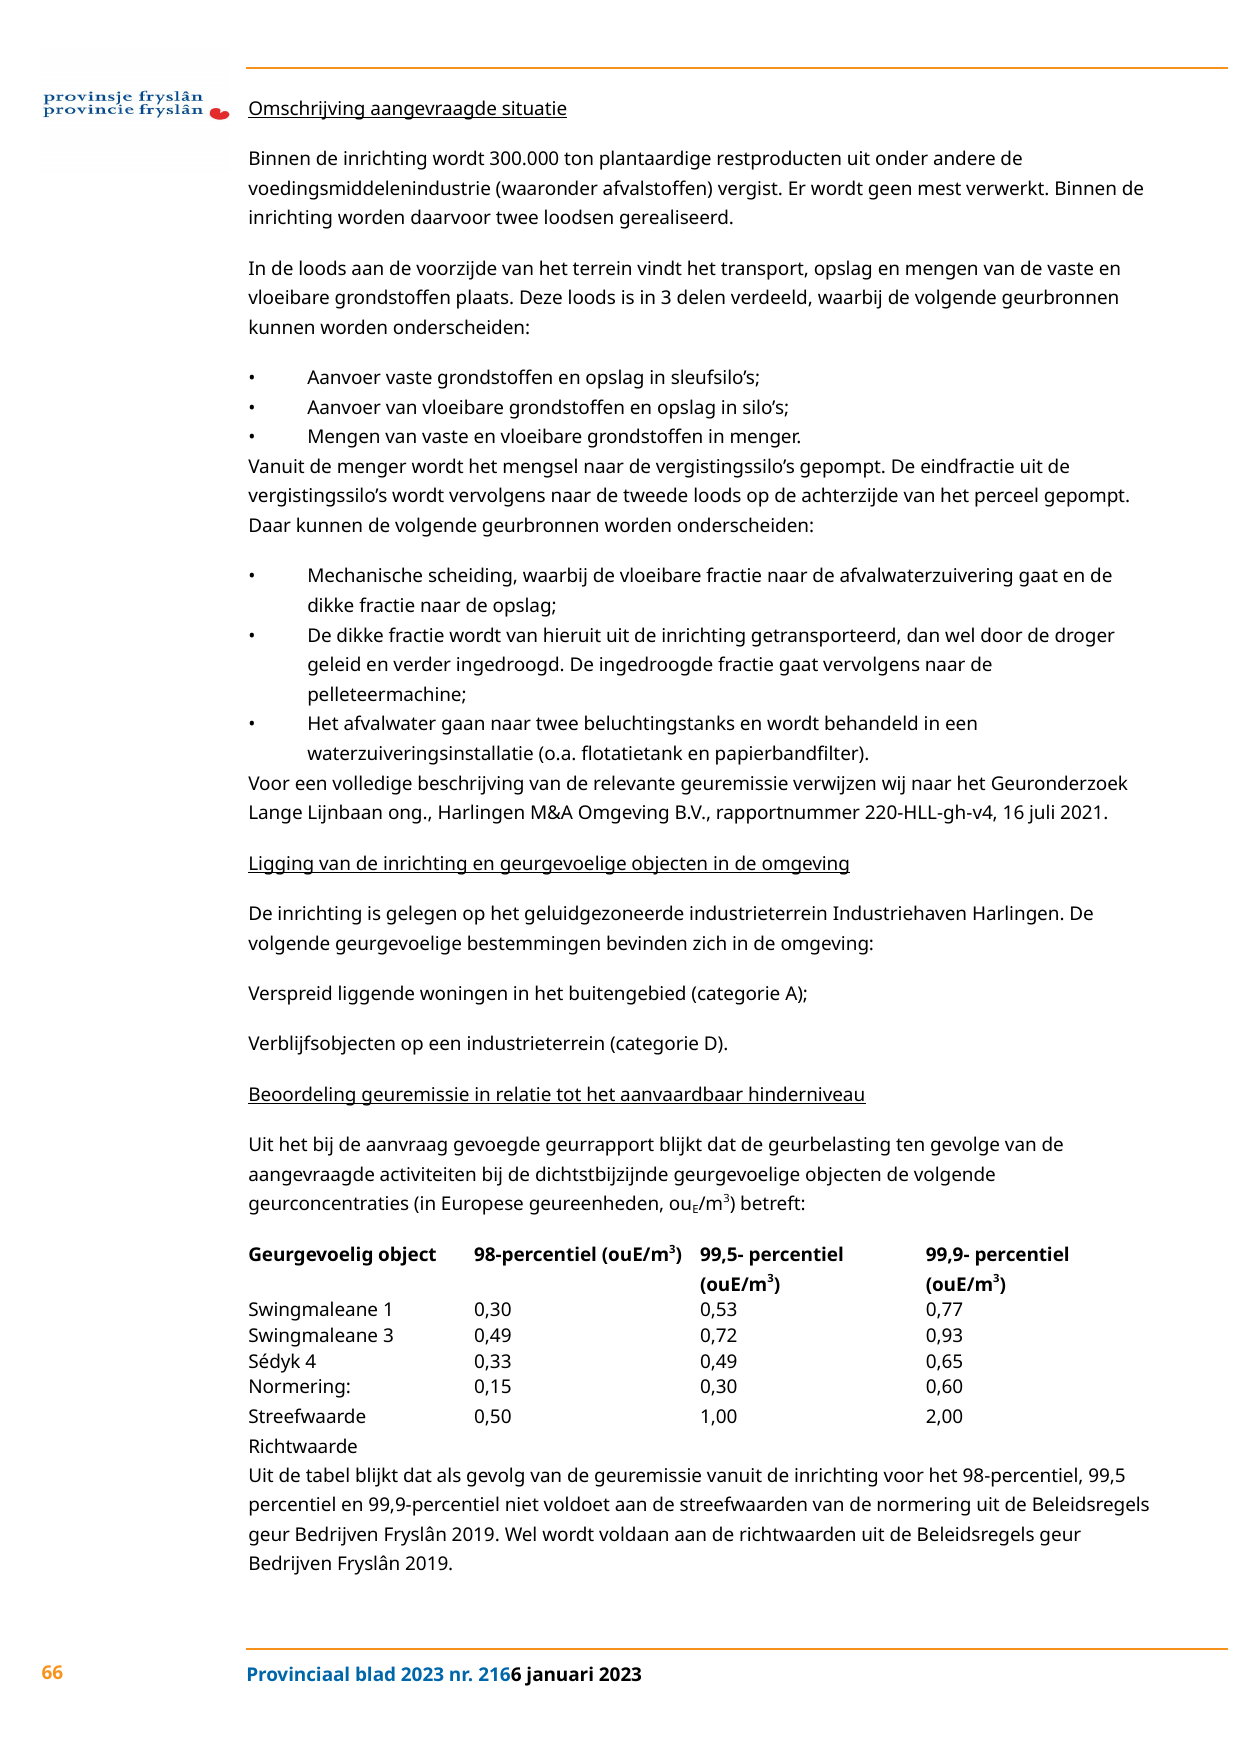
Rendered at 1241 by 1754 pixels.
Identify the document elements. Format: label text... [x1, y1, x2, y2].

table_cell 0,93 [926, 1322, 1152, 1348]
table_cell 0,65 [926, 1348, 1152, 1374]
text Voor een volledige beschrijving van de relevante geuremissie verwijzen wij naar het Geuronderzoek Lange Lijnbaan ong., Harlingen M&A Omgeving B.V., rapportnummer 220-HLL-gh-v4, 16 juli 2021. [248, 770, 1152, 825]
text Uit het bij de aanvraag gevoegde geurrapport blijkt dat de geurbelasting ten gevolge van de aangevraagde activiteiten bij de dichtstbijzijnde geurgevoelige objecten de volgende geurconcentraties (in Europese geureenheden, ouE/m3) betreft: [248, 1131, 1152, 1216]
list Mengen van vaste en vloeibare grondstoffen in menger. [248, 423, 1152, 449]
list De dikke fractie wordt van hieruit uit de inrichting getransporteerd, dan wel door de droger geleid en verder ingedroogd. De ingedroogde fractie gaat vervolgens naar de pelleteermachine; [248, 622, 1152, 707]
text Verblijfsobjecten op een industrieterrein (categorie D). [248, 1031, 1152, 1056]
table_cell 0,60 2,00 [926, 1374, 1152, 1458]
list Het afvalwater gaan naar twee beluchtingstanks en wordt behandeld in een waterzuiveringsinstallatie (o.a. flotatietank en papierbandfilter). [248, 711, 1152, 766]
list Mechanische scheiding, waarbij de vloeibare fractie naar de afvalwaterzuivering gaat en de dikke fractie naar de opslag; [248, 563, 1152, 618]
table_header Geurgevoelig object [248, 1241, 474, 1296]
text Binnen de inrichting wordt 300.000 ton plantaardige restproducten uit onder andere de voedingsmiddelenindustrie (waaronder afvalstoffen) vergist. Er wordt geen mest verwerkt. Binnen de inrichting worden daarvoor twee loodsen gerealiseerd. [248, 145, 1152, 230]
table_cell 0,33 [474, 1348, 700, 1374]
table_cell 0,72 [700, 1322, 926, 1348]
table_cell 0,49 [474, 1322, 700, 1348]
table_cell Sédyk 4 [248, 1348, 474, 1374]
table_header 99,9- percentiel (ouE/m3) [926, 1241, 1152, 1296]
table_cell 0,49 [700, 1348, 926, 1374]
table_cell 0,15 0,50 [474, 1374, 700, 1458]
list Aanvoer van vloeibare grondstoffen en opslag in silo’s; [248, 394, 1152, 420]
text Beoordeling geuremissie in relatie tot het aanvaardbaar hinderniveau [248, 1081, 1152, 1107]
text Omschrijving aangevraagde situatie [248, 95, 1152, 121]
table_cell 0,53 [700, 1296, 926, 1322]
table_cell Swingmaleane 1 [248, 1296, 474, 1322]
text Ligging van de inrichting en geurgevoelige objecten in de omgeving [248, 850, 1152, 876]
text Vanuit de menger wordt het mengsel naar de vergistingssilo’s gepompt. De eindfractie uit de vergistingssilo’s wordt vervolgens naar de tweede loods op de achterzijde van het perceel gepompt. Daar kunnen de volgende geurbronnen worden onderscheiden: [248, 453, 1152, 538]
table_header 99,5- percentiel (ouE/m3) [700, 1241, 926, 1296]
table_cell 0,77 [926, 1296, 1152, 1322]
table_header 98-percentiel (ouE/m3) [474, 1241, 700, 1296]
picture [41, 47, 231, 172]
text In de loods aan de voorzijde van het terrein vindt het transport, opslag en mengen van de vaste en vloeibare grondstoffen plaats. Deze loods is in 3 delen verdeeld, waarbij de volgende geurbronnen kunnen worden onderscheiden: [248, 255, 1152, 340]
list Aanvoer vaste grondstoffen en opslag in sleufsilo’s; [248, 364, 1152, 390]
text De inrichting is gelegen op het geluidgezoneerde industrieterrein Industriehaven Harlingen. De volgende geurgevoelige bestemmingen bevinden zich in de omgeving: [248, 900, 1152, 956]
text Uit de tabel blijkt dat als gevolg van de geuremissie vanuit de inrichting voor het 98-percentiel, 99,5 percentiel en 99,9-percentiel niet voldoet aan de streefwaarden van de normering uit de Beleidsregels geur Bedrijven Fryslân 2019. Wel wordt voldaan aan de richtwaarden uit de Beleidsregels geur Bedrijven Fryslân 2019. [248, 1462, 1152, 1576]
text Verspreid liggende woningen in het buitengebied (categorie A); [248, 980, 1152, 1006]
table_cell Swingmaleane 3 [248, 1322, 474, 1348]
table_cell Normering: Streefwaarde Richtwaarde [248, 1374, 474, 1458]
table_cell 0,30 [474, 1296, 700, 1322]
table_cell 0,30 1,00 [700, 1374, 926, 1458]
